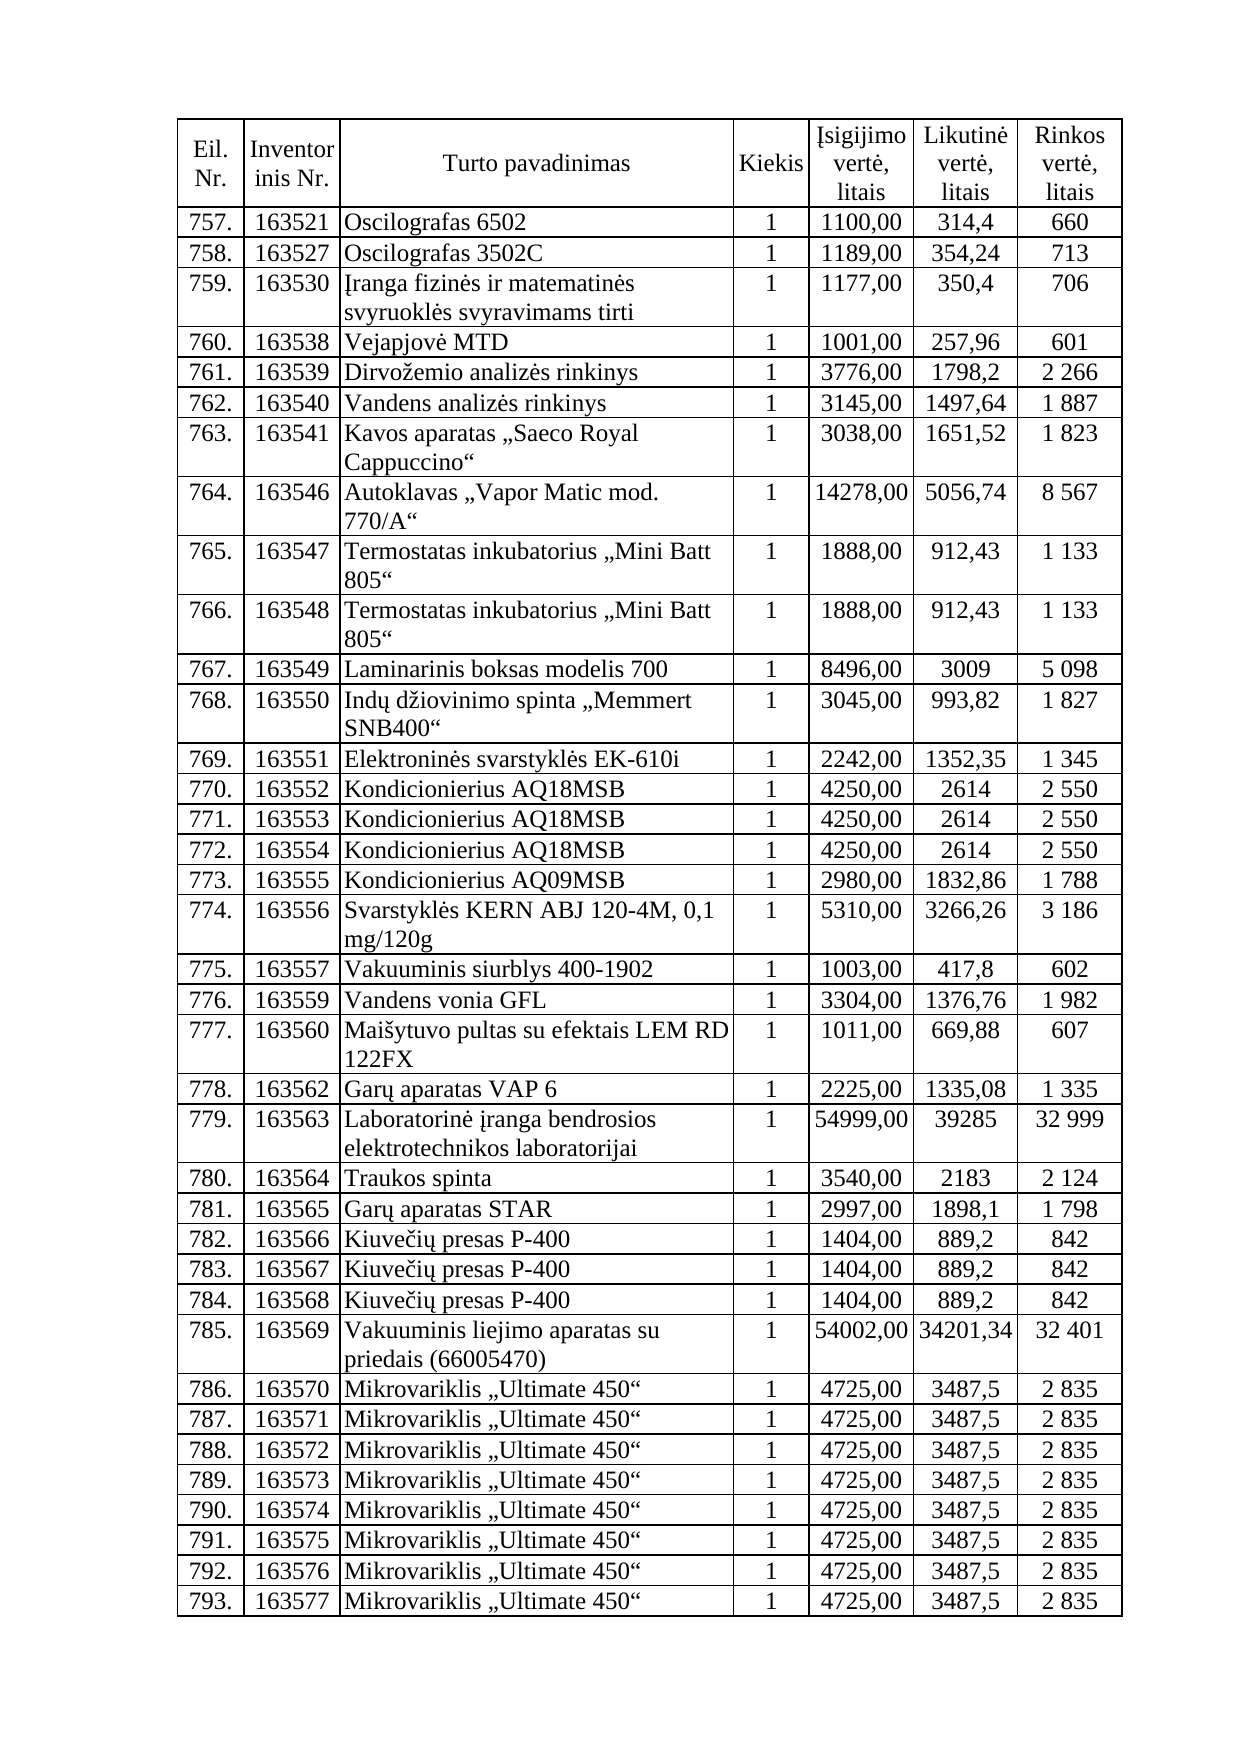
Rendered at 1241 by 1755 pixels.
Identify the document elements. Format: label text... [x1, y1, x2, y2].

table_cell 4250,00 [810, 805, 913, 833]
table_cell 1 133 [1018, 595, 1121, 653]
table_cell 757. [178, 208, 243, 236]
table_cell 2980,00 [810, 865, 913, 894]
table_cell 1 823 [1018, 418, 1121, 476]
table_cell 163568 [245, 1285, 339, 1313]
table_cell 842 [1018, 1224, 1121, 1253]
table_cell 163576 [245, 1556, 339, 1585]
table_cell 775. [178, 955, 243, 983]
table_cell 1352,35 [914, 744, 1017, 772]
table_cell 791. [178, 1526, 243, 1554]
table_cell 778. [178, 1074, 243, 1103]
table_cell 1 [734, 1105, 808, 1162]
table_cell Kondicionierius AQ18MSB [341, 835, 733, 863]
table_cell Dirvožemio analizės rinkinys [341, 358, 733, 386]
table_cell 3038,00 [810, 418, 913, 476]
table_cell 163541 [245, 418, 339, 476]
table_cell 3540,00 [810, 1163, 913, 1192]
table_cell 54002,00 [810, 1315, 913, 1372]
table_cell Įranga fizinės ir matematinės svyruoklės svyravimams tirti [341, 268, 733, 326]
table_cell 4725,00 [810, 1526, 913, 1554]
table_cell 163571 [245, 1405, 339, 1433]
table_cell 1 [734, 477, 808, 535]
table_cell 163567 [245, 1255, 339, 1283]
table_cell 1 [734, 536, 808, 594]
table_cell Traukos spinta [341, 1163, 733, 1192]
table_cell Kavos aparatas „Saeco Royal Cappuccino“ [341, 418, 733, 476]
table_cell 1189,00 [810, 238, 913, 267]
table_header Kiekis [734, 120, 808, 206]
table_cell 1 [734, 388, 808, 417]
table_cell 1497,64 [914, 388, 1017, 417]
table_header Turto pavadinimas [341, 120, 733, 206]
table_cell 761. [178, 358, 243, 386]
table_cell Kondicionierius AQ18MSB [341, 805, 733, 833]
table_cell 3045,00 [810, 685, 913, 742]
table_cell Indų džiovinimo spinta „Memmert SNB400“ [341, 685, 733, 742]
table_cell 793. [178, 1586, 243, 1615]
table_cell 163549 [245, 655, 339, 683]
table_cell 1798,2 [914, 358, 1017, 386]
table_cell 163539 [245, 358, 339, 386]
table_cell 1 [734, 208, 808, 236]
table_cell 1 [734, 1074, 808, 1103]
table_cell Mikrovariklis „Ultimate 450“ [341, 1495, 733, 1524]
table_cell 163570 [245, 1374, 339, 1403]
table_cell 163566 [245, 1224, 339, 1253]
table_cell 1888,00 [810, 595, 913, 653]
table_cell 1 [734, 774, 808, 803]
table_cell 1898,1 [914, 1194, 1017, 1222]
table_cell Mikrovariklis „Ultimate 450“ [341, 1374, 733, 1403]
table_cell 768. [178, 685, 243, 742]
table_cell 3487,5 [914, 1465, 1017, 1494]
table_cell Kiuvečių presas P-400 [341, 1285, 733, 1313]
table_cell 163577 [245, 1586, 339, 1615]
table_cell 787. [178, 1405, 243, 1433]
table_cell Vejapjovė MTD [341, 327, 733, 356]
table_cell 2 835 [1018, 1405, 1121, 1433]
table_cell 2 835 [1018, 1374, 1121, 1403]
table_cell 3487,5 [914, 1526, 1017, 1554]
table_cell 1 [734, 1556, 808, 1585]
table_cell 2614 [914, 805, 1017, 833]
table_cell 163555 [245, 865, 339, 894]
table_cell 3487,5 [914, 1405, 1017, 1433]
table_cell 1651,52 [914, 418, 1017, 476]
table_cell 163564 [245, 1163, 339, 1192]
table_cell 1 [734, 595, 808, 653]
table_cell 784. [178, 1285, 243, 1313]
table_cell 163563 [245, 1105, 339, 1162]
table_cell 1 [734, 358, 808, 386]
table_cell 4725,00 [810, 1495, 913, 1524]
table_cell Mikrovariklis „Ultimate 450“ [341, 1435, 733, 1463]
table_cell Kiuvečių presas P-400 [341, 1224, 733, 1253]
table_cell 2 835 [1018, 1586, 1121, 1615]
table_cell 4250,00 [810, 835, 913, 863]
table_cell 1404,00 [810, 1224, 913, 1253]
table_cell Vandens analizės rinkinys [341, 388, 733, 417]
table_cell 163521 [245, 208, 339, 236]
table_cell 1 [734, 1163, 808, 1192]
table_cell 163550 [245, 685, 339, 742]
table_cell 32 999 [1018, 1105, 1121, 1162]
table_cell 1 345 [1018, 744, 1121, 772]
table_header Likutinė vertė, litais [914, 120, 1017, 206]
table_cell 783. [178, 1255, 243, 1283]
table_cell 713 [1018, 238, 1121, 267]
table_cell 842 [1018, 1255, 1121, 1283]
table_header Inventorinis Nr. [245, 120, 339, 206]
table_cell 163559 [245, 985, 339, 1013]
table_cell 1888,00 [810, 536, 913, 594]
table_cell 777. [178, 1015, 243, 1072]
table_cell 163527 [245, 238, 339, 267]
table_cell 1011,00 [810, 1015, 913, 1072]
table_cell Oscilografas 6502 [341, 208, 733, 236]
table_cell 4725,00 [810, 1374, 913, 1403]
table_cell 706 [1018, 268, 1121, 326]
table_cell Vakuuminis liejimo aparatas su priedais (66005470) [341, 1315, 733, 1372]
table_cell 2 835 [1018, 1526, 1121, 1554]
table_cell Vakuuminis siurblys 400-1902 [341, 955, 733, 983]
table_header Įsigijimo vertė, litais [810, 120, 913, 206]
table_cell 1 [734, 1405, 808, 1433]
table_cell 1 [734, 955, 808, 983]
table_cell 1 [734, 327, 808, 356]
table_cell 1 [734, 1315, 808, 1372]
table_cell 163552 [245, 774, 339, 803]
table_cell 1404,00 [810, 1285, 913, 1313]
table_cell Laminarinis boksas modelis 700 [341, 655, 733, 683]
table_cell 1 [734, 805, 808, 833]
table_cell 1 [734, 895, 808, 953]
table_cell 1 [734, 1374, 808, 1403]
table_cell 5056,74 [914, 477, 1017, 535]
table_cell 4725,00 [810, 1586, 913, 1615]
table_cell 417,8 [914, 955, 1017, 983]
table_cell 54999,00 [810, 1105, 913, 1162]
table_cell 1 827 [1018, 685, 1121, 742]
table_cell 39285 [914, 1105, 1017, 1162]
table_cell 779. [178, 1105, 243, 1162]
table_cell 14278,00 [810, 477, 913, 535]
table_cell 769. [178, 744, 243, 772]
table_cell 163548 [245, 595, 339, 653]
table_cell 889,2 [914, 1224, 1017, 1253]
table_cell 1100,00 [810, 208, 913, 236]
table_cell 350,4 [914, 268, 1017, 326]
table_cell 789. [178, 1465, 243, 1494]
table_cell 1177,00 [810, 268, 913, 326]
table_cell 1 [734, 744, 808, 772]
table_cell 34201,34 [914, 1315, 1017, 1372]
table_cell 759. [178, 268, 243, 326]
table_cell 2614 [914, 774, 1017, 803]
table_cell 1 335 [1018, 1074, 1121, 1103]
table_cell 4725,00 [810, 1465, 913, 1494]
table_cell 1 [734, 1495, 808, 1524]
table_cell 1 [734, 1285, 808, 1313]
table_cell 1404,00 [810, 1255, 913, 1283]
table_cell 1001,00 [810, 327, 913, 356]
table_cell 2183 [914, 1163, 1017, 1192]
table_cell 912,43 [914, 595, 1017, 653]
table_cell 770. [178, 774, 243, 803]
table_header Rinkos vertė, litais [1018, 120, 1121, 206]
table_cell 2 550 [1018, 774, 1121, 803]
table_cell 785. [178, 1315, 243, 1372]
table_cell 1 [734, 418, 808, 476]
table_cell 772. [178, 835, 243, 863]
table_cell 3487,5 [914, 1556, 1017, 1585]
table_cell 314,4 [914, 208, 1017, 236]
table_cell 163554 [245, 835, 339, 863]
table_cell 601 [1018, 327, 1121, 356]
table_cell Elektroninės svarstyklės EK-610i [341, 744, 733, 772]
table_cell Kondicionierius AQ18MSB [341, 774, 733, 803]
table_cell 163551 [245, 744, 339, 772]
table_cell 764. [178, 477, 243, 535]
table_cell 1 [734, 1586, 808, 1615]
table_cell 2 835 [1018, 1495, 1121, 1524]
table_cell 3 186 [1018, 895, 1121, 953]
table_cell 163574 [245, 1495, 339, 1524]
table_cell 2 835 [1018, 1556, 1121, 1585]
table_cell 607 [1018, 1015, 1121, 1072]
table_cell Maišytuvo pultas su efektais LEM RD 122FX [341, 1015, 733, 1072]
table_cell 889,2 [914, 1285, 1017, 1313]
table_cell 163569 [245, 1315, 339, 1372]
table_cell 760. [178, 327, 243, 356]
table_cell 163560 [245, 1015, 339, 1072]
table_cell 1 [734, 1435, 808, 1463]
table_cell 1 [734, 685, 808, 742]
table_cell 788. [178, 1435, 243, 1463]
table_cell 1 [734, 985, 808, 1013]
table_cell Mikrovariklis „Ultimate 450“ [341, 1465, 733, 1494]
table_cell 2 835 [1018, 1465, 1121, 1494]
table_cell 786. [178, 1374, 243, 1403]
table_cell 1 [734, 238, 808, 267]
table_cell 1 982 [1018, 985, 1121, 1013]
table_cell 762. [178, 388, 243, 417]
table_cell Oscilografas 3502C [341, 238, 733, 267]
table_cell 2997,00 [810, 1194, 913, 1222]
table_cell Vandens vonia GFL [341, 985, 733, 1013]
table_cell 781. [178, 1194, 243, 1222]
table_cell 163540 [245, 388, 339, 417]
table_cell 782. [178, 1224, 243, 1253]
table_cell 1 [734, 1015, 808, 1072]
table_cell 993,82 [914, 685, 1017, 742]
table_cell 3487,5 [914, 1495, 1017, 1524]
table_cell 5310,00 [810, 895, 913, 953]
table_cell 2 266 [1018, 358, 1121, 386]
table_cell 163553 [245, 805, 339, 833]
table_cell 2225,00 [810, 1074, 913, 1103]
table_cell Garų aparatas VAP 6 [341, 1074, 733, 1103]
table_cell 2614 [914, 835, 1017, 863]
table_cell 1 [734, 655, 808, 683]
table_cell 163575 [245, 1526, 339, 1554]
table_cell Mikrovariklis „Ultimate 450“ [341, 1556, 733, 1585]
table_cell 1832,86 [914, 865, 1017, 894]
table_cell 163530 [245, 268, 339, 326]
table_cell 2242,00 [810, 744, 913, 772]
table_cell 1 133 [1018, 536, 1121, 594]
table_cell 163556 [245, 895, 339, 953]
table_cell 669,88 [914, 1015, 1017, 1072]
table_cell 5 098 [1018, 655, 1121, 683]
table_cell 163573 [245, 1465, 339, 1494]
table_cell 1 [734, 865, 808, 894]
table_cell 842 [1018, 1285, 1121, 1313]
table_cell 765. [178, 536, 243, 594]
table_cell 3266,26 [914, 895, 1017, 953]
table_cell 771. [178, 805, 243, 833]
table_cell 1 [734, 1526, 808, 1554]
table_cell 774. [178, 895, 243, 953]
table_cell 2 835 [1018, 1435, 1121, 1463]
table_cell 1 887 [1018, 388, 1121, 417]
table_cell 3487,5 [914, 1374, 1017, 1403]
table_cell 163546 [245, 477, 339, 535]
table_cell Kiuvečių presas P-400 [341, 1255, 733, 1283]
table_cell 792. [178, 1556, 243, 1585]
table_cell 8496,00 [810, 655, 913, 683]
table_cell Mikrovariklis „Ultimate 450“ [341, 1405, 733, 1433]
table_cell 3487,5 [914, 1435, 1017, 1463]
table_cell 354,24 [914, 238, 1017, 267]
table_cell 1003,00 [810, 955, 913, 983]
table_cell 767. [178, 655, 243, 683]
table_cell Mikrovariklis „Ultimate 450“ [341, 1586, 733, 1615]
table_cell 773. [178, 865, 243, 894]
table_cell 1 [734, 1194, 808, 1222]
table_cell 602 [1018, 955, 1121, 983]
table_cell 3776,00 [810, 358, 913, 386]
table_cell 1 [734, 268, 808, 326]
table_cell 3304,00 [810, 985, 913, 1013]
table_cell 163547 [245, 536, 339, 594]
table_cell 2 550 [1018, 805, 1121, 833]
table_cell Laboratorinė įranga bendrosios elektrotechnikos laboratorijai [341, 1105, 733, 1162]
table_cell Garų aparatas STAR [341, 1194, 733, 1222]
table_cell 660 [1018, 208, 1121, 236]
table_cell 2 550 [1018, 835, 1121, 863]
table_cell Termostatas inkubatorius „Mini Batt 805“ [341, 536, 733, 594]
table_cell Termostatas inkubatorius „Mini Batt 805“ [341, 595, 733, 653]
table_cell 763. [178, 418, 243, 476]
table_cell 163565 [245, 1194, 339, 1222]
table_cell 1 [734, 1255, 808, 1283]
table_cell 163572 [245, 1435, 339, 1463]
table_cell Autoklavas „Vapor Matic mod. 770/A“ [341, 477, 733, 535]
table_cell 163557 [245, 955, 339, 983]
table_cell 3487,5 [914, 1586, 1017, 1615]
table_cell 2 124 [1018, 1163, 1121, 1192]
table_cell 790. [178, 1495, 243, 1524]
table_cell 163562 [245, 1074, 339, 1103]
table_cell 780. [178, 1163, 243, 1192]
table_cell 4725,00 [810, 1435, 913, 1463]
table_cell 4725,00 [810, 1556, 913, 1585]
table_cell 889,2 [914, 1255, 1017, 1283]
table_cell 912,43 [914, 536, 1017, 594]
table_cell 766. [178, 595, 243, 653]
table_cell 3145,00 [810, 388, 913, 417]
table_cell 1 [734, 1465, 808, 1494]
table_cell Svarstyklės KERN ABJ 120-4M, 0,1 mg/120g [341, 895, 733, 953]
table_cell Kondicionierius AQ09MSB [341, 865, 733, 894]
table_cell 1376,76 [914, 985, 1017, 1013]
table_cell 3009 [914, 655, 1017, 683]
table_header Eil. Nr. [178, 120, 243, 206]
table_cell Mikrovariklis „Ultimate 450“ [341, 1526, 733, 1554]
table_cell 8 567 [1018, 477, 1121, 535]
table_cell 758. [178, 238, 243, 267]
table_cell 1 798 [1018, 1194, 1121, 1222]
table_cell 4250,00 [810, 774, 913, 803]
table_cell 1 [734, 1224, 808, 1253]
table_cell 1 [734, 835, 808, 863]
table_cell 32 401 [1018, 1315, 1121, 1372]
table_cell 163538 [245, 327, 339, 356]
table_cell 1335,08 [914, 1074, 1017, 1103]
table_cell 4725,00 [810, 1405, 913, 1433]
table_cell 257,96 [914, 327, 1017, 356]
table_cell 1 788 [1018, 865, 1121, 894]
table_cell 776. [178, 985, 243, 1013]
